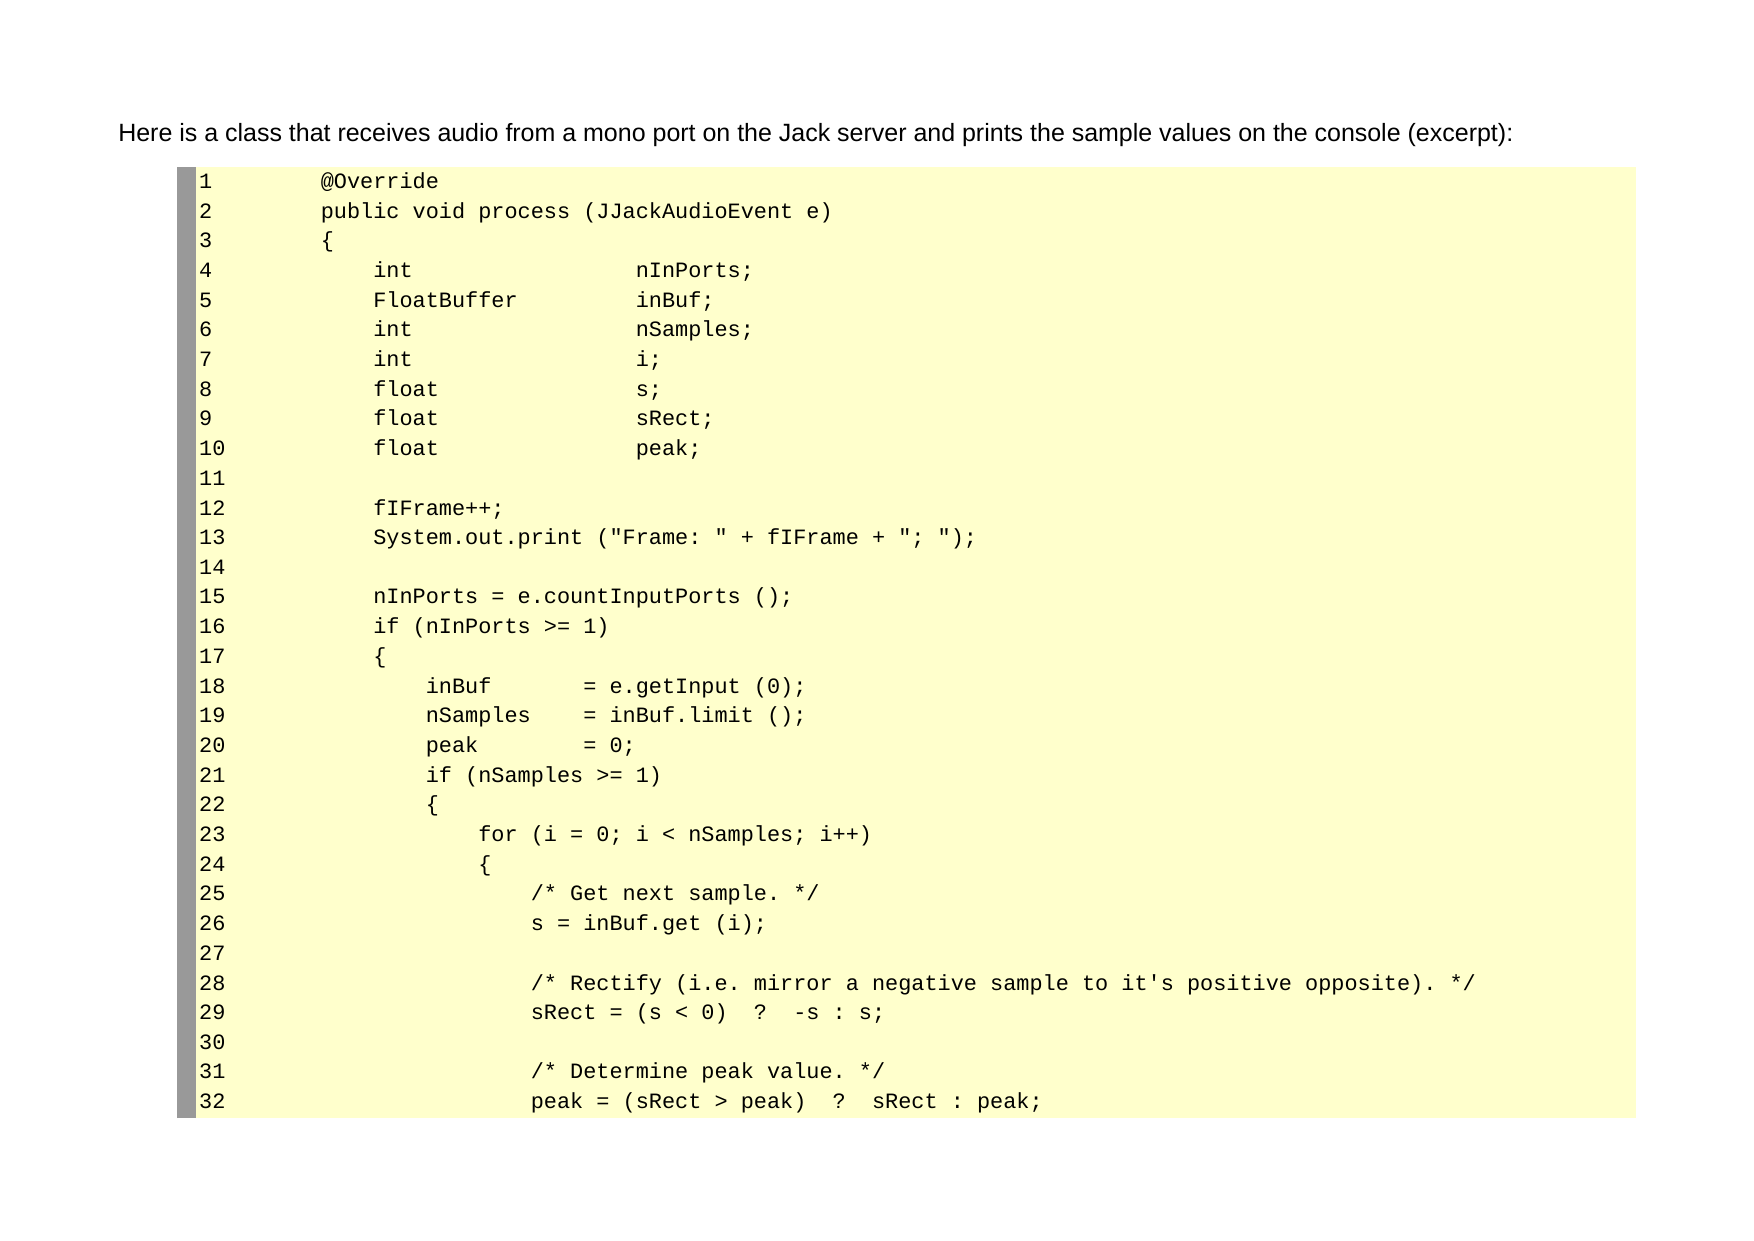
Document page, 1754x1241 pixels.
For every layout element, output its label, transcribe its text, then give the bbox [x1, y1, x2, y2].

list s = inBuf.get (i); [196, 909, 1636, 937]
list System.out.print ("Frame: " + fIFrame + "; "); [196, 523, 1636, 551]
text Here is a class that receives audio from a mono port on the Jack server and prints the sample values on the console (excerpt): [118, 118, 1636, 147]
list @Override [196, 167, 1636, 195]
list for (i = 0; i < nSamples; i++) [196, 820, 1636, 848]
list float peak; [196, 434, 1636, 462]
list /* Get next sample. */ [196, 880, 1636, 907]
list float sRect; [196, 405, 1636, 432]
list if (nSamples >= 1) [196, 761, 1636, 789]
list if (nInPorts >= 1) [196, 612, 1636, 640]
list peak = (sRect > peak) ? sRect : peak; [196, 1087, 1636, 1118]
list inBuf = e.getInput (0); [196, 672, 1636, 699]
list public void process (JJackAudioEvent e) [196, 197, 1636, 224]
list /* Determine peak value. */ [196, 1058, 1636, 1086]
list /* Rectify (i.e. mirror a negative sample to it's positive opposite). */ [196, 969, 1636, 996]
list { [196, 642, 1636, 670]
list nSamples = inBuf.limit (); [196, 702, 1636, 729]
list { [196, 791, 1636, 818]
list FloatBuffer inBuf; [196, 286, 1636, 314]
list peak = 0; [196, 731, 1636, 759]
list { [196, 850, 1636, 878]
list int nInPorts; [196, 256, 1636, 284]
list { [196, 227, 1636, 254]
list fIFrame++; [196, 494, 1636, 521]
list int i; [196, 345, 1636, 373]
list int nSamples; [196, 316, 1636, 343]
list sRect = (s < 0) ? -s : s; [196, 998, 1636, 1026]
list float s; [196, 375, 1636, 403]
list nInPorts = e.countInputPorts (); [196, 583, 1636, 611]
